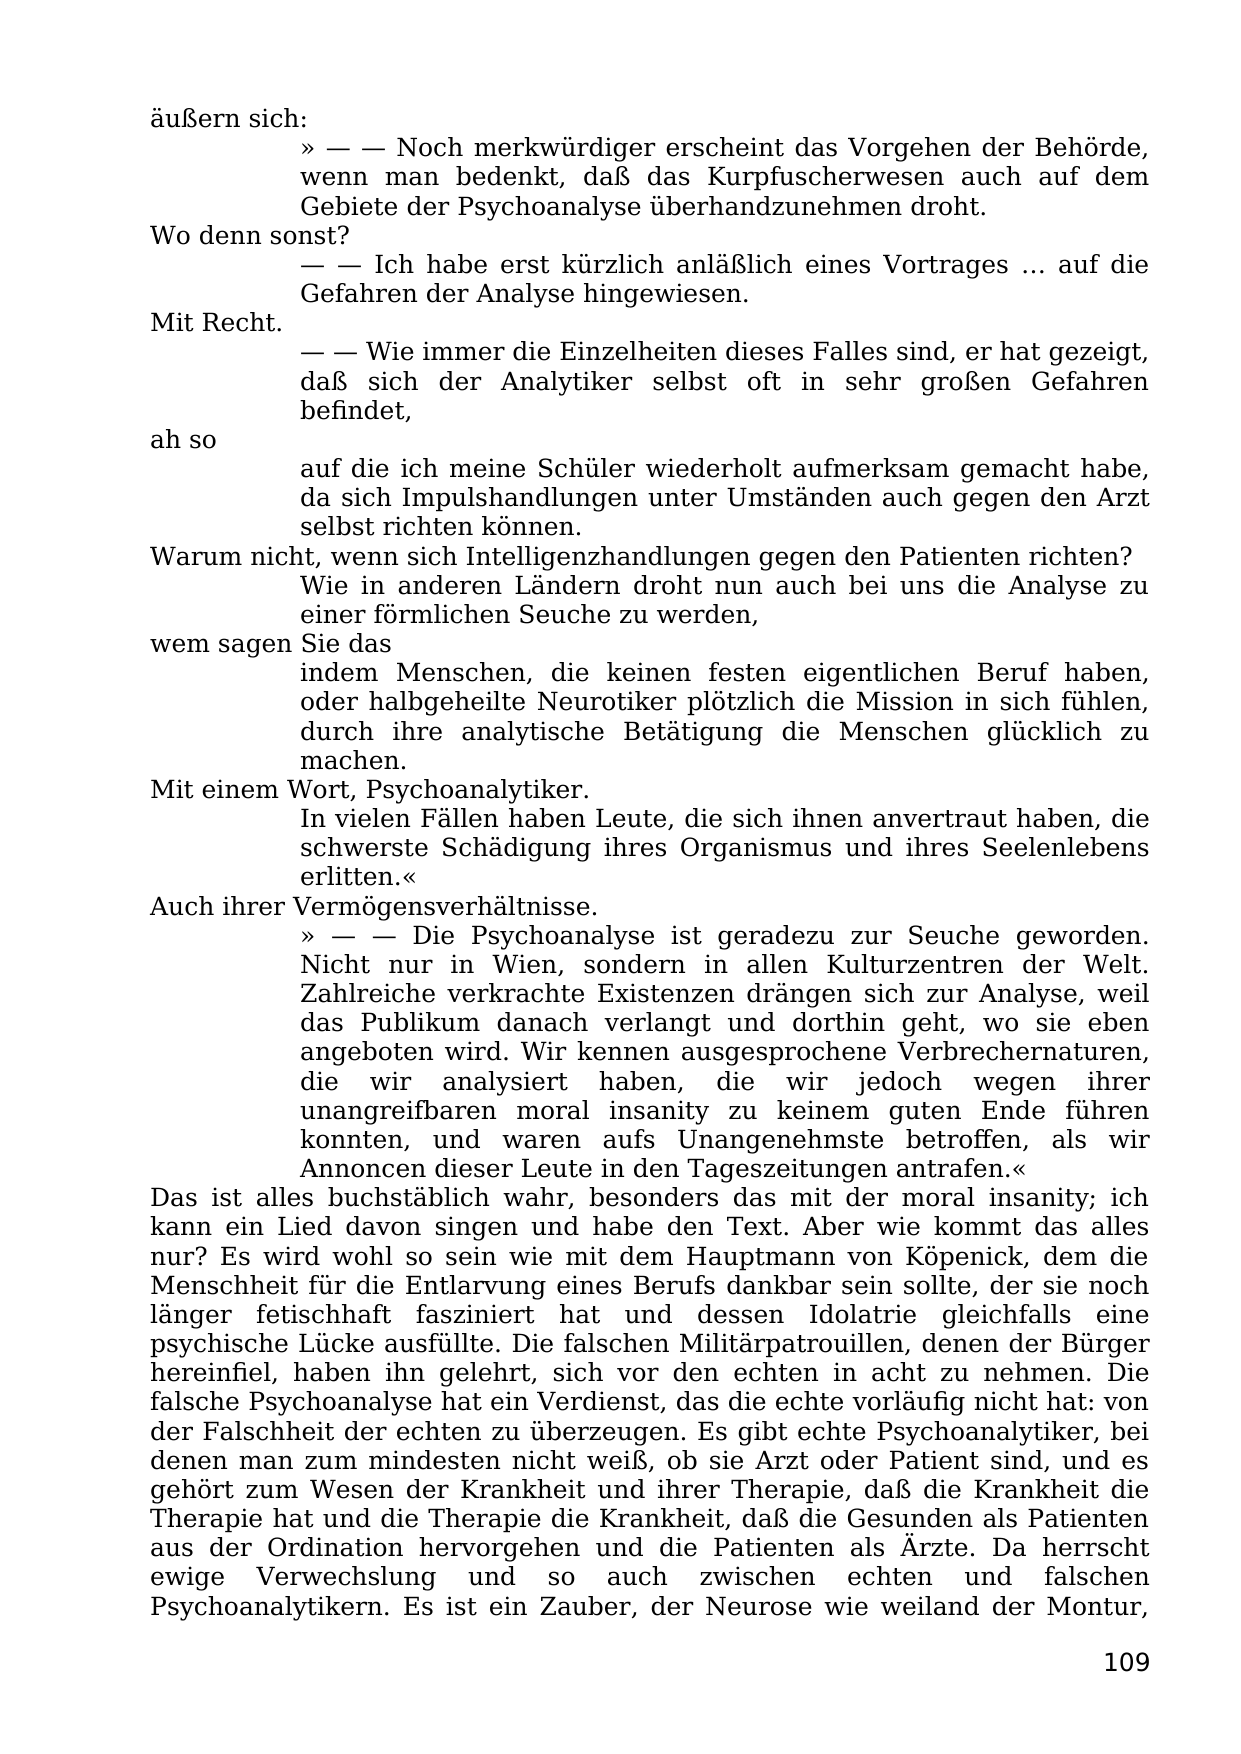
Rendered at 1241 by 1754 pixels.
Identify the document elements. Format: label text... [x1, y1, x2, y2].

text äußern sich: [150, 104, 1151, 133]
text » — — Noch merkwürdiger erscheint das Vorgehen der Behörde, wenn man bedenkt, daß das Kurpfuscherwesen auch auf dem Gebiete der Psychoanalyse überhandzunehmen droht. [300, 133, 1151, 221]
text Auch ihrer Vermögensverhältnisse. [150, 892, 1151, 921]
text In vielen Fällen haben Leute, die sich ihnen anvertraut haben, die schwerste Schädigung ihres Organismus und ihres Seelenlebens erlitten.« [300, 804, 1151, 892]
text — — Wie immer die Einzelheiten dieses Falles sind, er hat gezeigt, daß sich der Analytiker selbst oft in sehr großen Gefahren befindet, [300, 337, 1151, 425]
text Wie in anderen Ländern droht nun auch bei uns die Analyse zu einer förmlichen Seuche zu werden, [300, 571, 1151, 629]
text — — Ich habe erst kürzlich anläßlich eines Vortrages … auf die Gefahren der Analyse hingewiesen. [300, 250, 1151, 308]
text wem sagen Sie das [150, 629, 1151, 658]
text Warum nicht, wenn sich Intelligenzhandlungen gegen den Patienten richten? [150, 542, 1151, 571]
text auf die ich meine Schüler wiederholt aufmerksam gemacht habe, da sich Impulshandlungen unter Umständen auch gegen den Arzt selbst richten können. [300, 454, 1151, 542]
text indem Menschen, die keinen festen eigentlichen Beruf haben, oder halbgeheilte Neurotiker plötzlich die Mission in sich fühlen, durch ihre analytische Betätigung die Menschen glücklich zu machen. [300, 658, 1151, 775]
text Mit Recht. [150, 308, 1151, 337]
text Mit einem Wort, Psychoanalytiker. [150, 775, 1151, 804]
text ah so [150, 425, 1151, 454]
text » — — Die Psychoanalyse ist geradezu zur Seuche geworden. Nicht nur in Wien, sondern in allen Kulturzentren der Welt. Zahlreiche verkrachte Existenzen drängen sich zur Analyse, weil das Publikum danach verlangt und dorthin geht, wo sie eben angeboten wird. Wir kennen ausgesprochene Verbrechernaturen, die wir analysiert haben, die wir jedoch wegen ihrer unangreifbaren moral insanity zu keinem guten Ende führen konnten, und waren aufs Unangenehmste betroffen, als wir Annoncen dieser Leute in den Tageszeitungen antrafen.« [300, 921, 1151, 1183]
text Wo denn sonst? [150, 221, 1151, 250]
text Das ist alles buchstäblich wahr, besonders das mit der moral insanity; ich kann ein Lied davon singen und habe den Text. Aber wie kommt das alles nur? Es wird wohl so sein wie mit dem Hauptmann von Köpenick, dem die Menschheit für die Entlarvung eines Berufs dankbar sein sollte, der sie noch länger fetischhaft fasziniert hat und dessen Idolatrie gleichfalls eine psychische Lücke ausfüllte. Die falschen Militärpatrouillen, denen der Bürger hereinfiel, haben ihn gelehrt, sich vor den echten in acht zu nehmen. Die falsche Psychoanalyse hat ein Verdienst, das die echte vorläufig nicht hat: von der Falschheit der echten zu überzeugen. Es gibt echte Psychoanalytiker, bei denen man zum mindesten nicht weiß, ob sie Arzt oder Patient sind, und es gehört zum Wesen der Krankheit und ihrer Therapie, daß die Krankheit die Therapie hat und die Therapie die Krankheit, daß die Gesunden als Patienten aus der Ordination hervorgehen und die Patienten als Ärzte. Da herrscht ewige Verwechslung und so auch zwischen echten und falschen Psychoanalytikern. Es ist ein Zauber, der Neurose wie weiland der Montur, [150, 1183, 1151, 1621]
